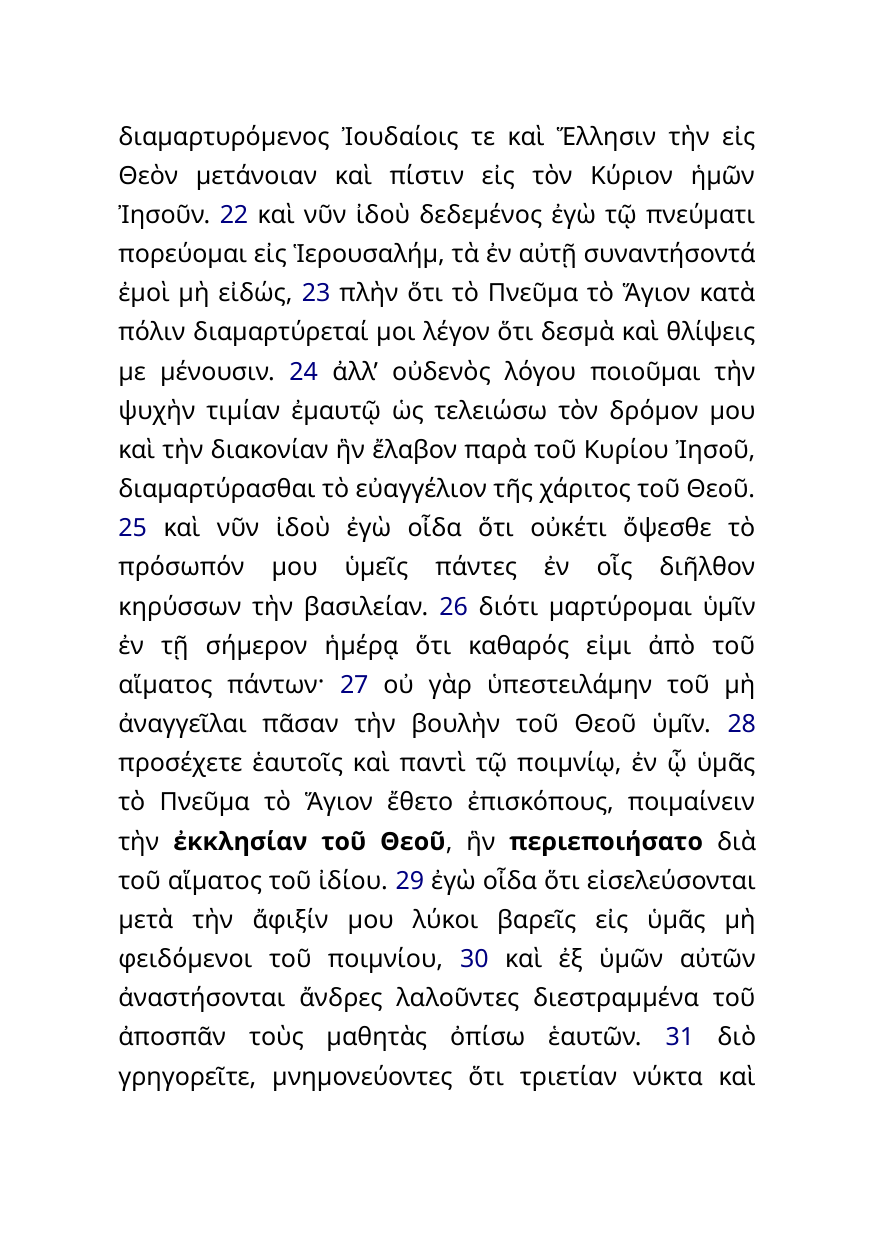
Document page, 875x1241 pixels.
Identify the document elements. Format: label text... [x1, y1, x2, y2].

text διαμαρτυρόμενος Ἰουδαίοις τε καὶ Ἕλλησιν τὴν εἰς Θεὸν μετάνοιαν καὶ πίστιν εἰς τὸν Κύριον ἡμῶν Ἰησοῦν. 22 καὶ νῦν ἰδοὺ δεδεμένος ἐγὼ τῷ πνεύματι πορεύομαι εἰς Ἱερουσαλήμ, τὰ ἐν αὐτῇ συναντήσοντά ἐμοὶ μὴ εἰδώς, 23 πλὴν ὅτι τὸ Πνεῦμα τὸ Ἅγιον κατὰ πόλιν διαμαρτύρεταί μοι λέγον ὅτι δεσμὰ καὶ θλίψεις με μένουσιν. 24 ἀλλ’ οὐδενὸς λόγου ποιοῦμαι τὴν ψυχὴν τιμίαν ἐμαυτῷ ὡς τελειώσω τὸν δρόμον μου καὶ τὴν διακονίαν ἣν ἔλαβον παρὰ τοῦ Κυρίου Ἰησοῦ, διαμαρτύρασθαι τὸ εὐαγγέλιον τῆς χάριτος τοῦ Θεοῦ. 25 καὶ νῦν ἰδοὺ ἐγὼ οἶδα ὅτι οὐκέτι ὄψεσθε τὸ πρόσωπόν μου ὑμεῖς πάντες ἐν οἷς διῆλθον κηρύσσων τὴν βασιλείαν. 26 διότι μαρτύρομαι ὑμῖν ἐν τῇ σήμερον ἡμέρᾳ ὅτι καθαρός εἰμι ἀπὸ τοῦ αἵματος πάντων· 27 οὐ γὰρ ὑπεστειλάμην τοῦ μὴ ἀναγγεῖλαι πᾶσαν τὴν βουλὴν τοῦ Θεοῦ ὑμῖν. 28 προσέχετε ἑαυτοῖς καὶ παντὶ τῷ ποιμνίῳ, ἐν ᾧ ὑμᾶς τὸ Πνεῦμα τὸ Ἅγιον ἔθετο ἐπισκόπους, ποιμαίνειν τὴν ἐκκλησίαν τοῦ Θεοῦ, ἣν περιεποιήσατο διὰ τοῦ αἵματος τοῦ ἰδίου. 29 ἐγὼ οἶδα ὅτι εἰσελεύσονται μετὰ τὴν ἄφιξίν μου λύκοι βαρεῖς εἰς ὑμᾶς μὴ φειδόμενοι τοῦ ποιμνίου, 30 καὶ ἐξ ὑμῶν αὐτῶν ἀναστήσονται ἄνδρες λαλοῦντες διεστραμμένα τοῦ ἀποσπᾶν τοὺς μαθητὰς ὀπίσω ἑαυτῶν. 31 διὸ γρηγορεῖτε, μνημονεύοντες ὅτι τριετίαν νύκτα καὶ [118, 118, 756, 1092]
